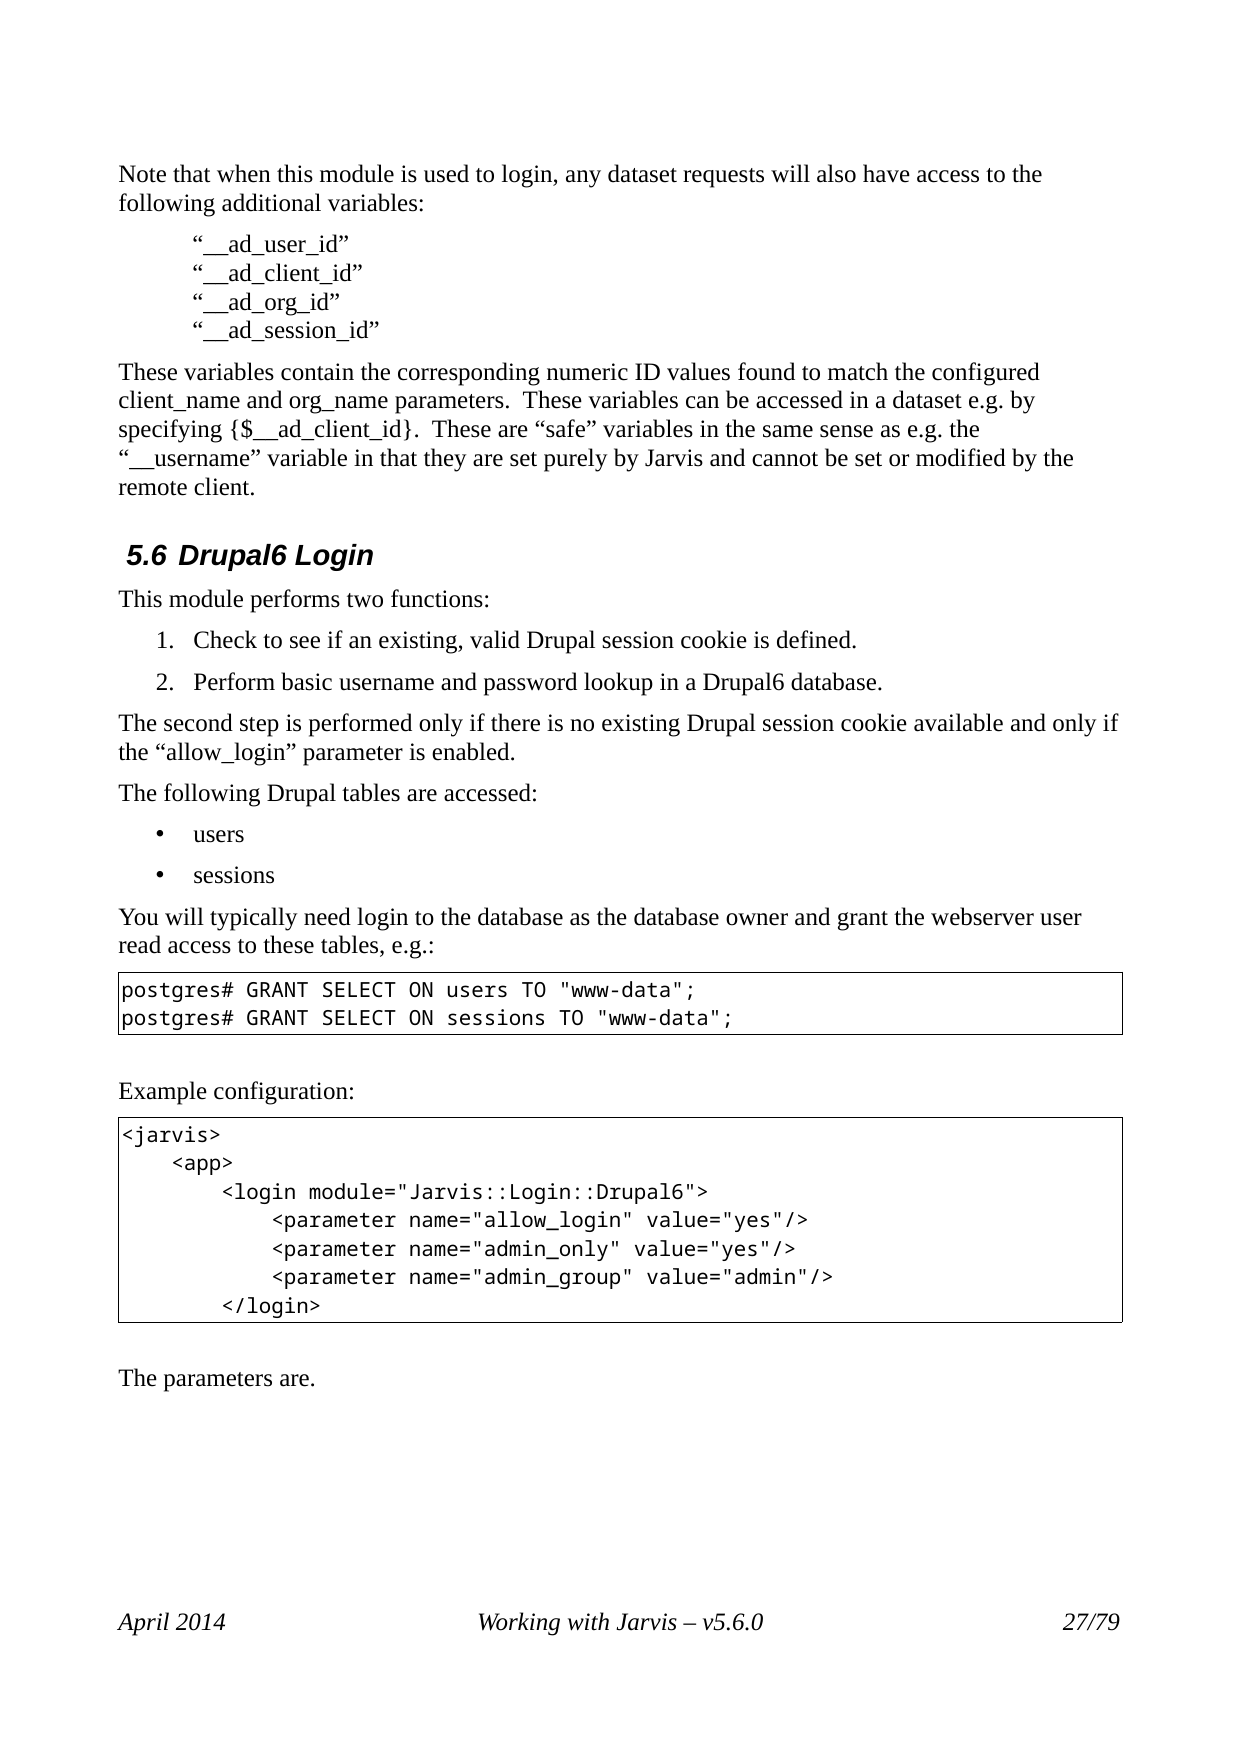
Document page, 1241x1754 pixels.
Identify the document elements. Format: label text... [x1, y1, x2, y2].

text <login module="Jarvis::Login::Drupal6"> [119, 1174, 1122, 1202]
text <app> [119, 1146, 1122, 1174]
list users [156, 819, 1122, 848]
text <parameter name="admin_only" value="yes"/> [119, 1231, 1122, 1259]
subtitle Drupal6 Login [118, 538, 1122, 572]
text Example configuration: [118, 1076, 1122, 1104]
list Perform basic username and password lookup in a Drupal6 database. [156, 667, 1122, 695]
text These variables contain the corresponding numeric ID values found to match the configured client_name and org_name parameters. These variables can be accessed in a dataset e.g. by specifying {$__ad_client_id}. These are “safe” variables in the same sense as e.g. the “__username” variable in that they are set purely by Jarvis and cannot be set or modified by the remote client. [118, 357, 1122, 501]
text </login> [119, 1288, 1122, 1322]
text <parameter name="allow_login" value="yes"/> [119, 1202, 1122, 1231]
text You will typically need login to the database as the database owner and grant the webserver user read access to these tables, e.g.: [118, 902, 1122, 959]
text “__ad_user_id” “__ad_client_id” “__ad_org_id” [118, 229, 1122, 316]
text This module performs two functions: [118, 584, 1122, 613]
text postgres# GRANT SELECT ON users TO "www-data"; [119, 973, 1122, 1000]
text <parameter name="admin_group" value="admin"/> [119, 1259, 1122, 1288]
list sessions [156, 860, 1122, 889]
text <jarvis> [119, 1118, 1122, 1146]
text postgres# GRANT SELECT ON sessions TO "www-data"; [119, 1000, 1122, 1034]
text Note that when this module is used to login, any dataset requests will also have access to the following additional variables: [118, 159, 1122, 217]
list Check to see if an existing, valid Drupal session cookie is defined. [156, 625, 1122, 654]
text The parameters are. [118, 1363, 1122, 1392]
text “__ad_session_id” [118, 316, 1122, 344]
text The following Drupal tables are accessed: [118, 778, 1122, 807]
text The second step is performed only if there is no existing Drupal session cookie available and only if the “allow_login” parameter is enabled. [118, 708, 1122, 765]
